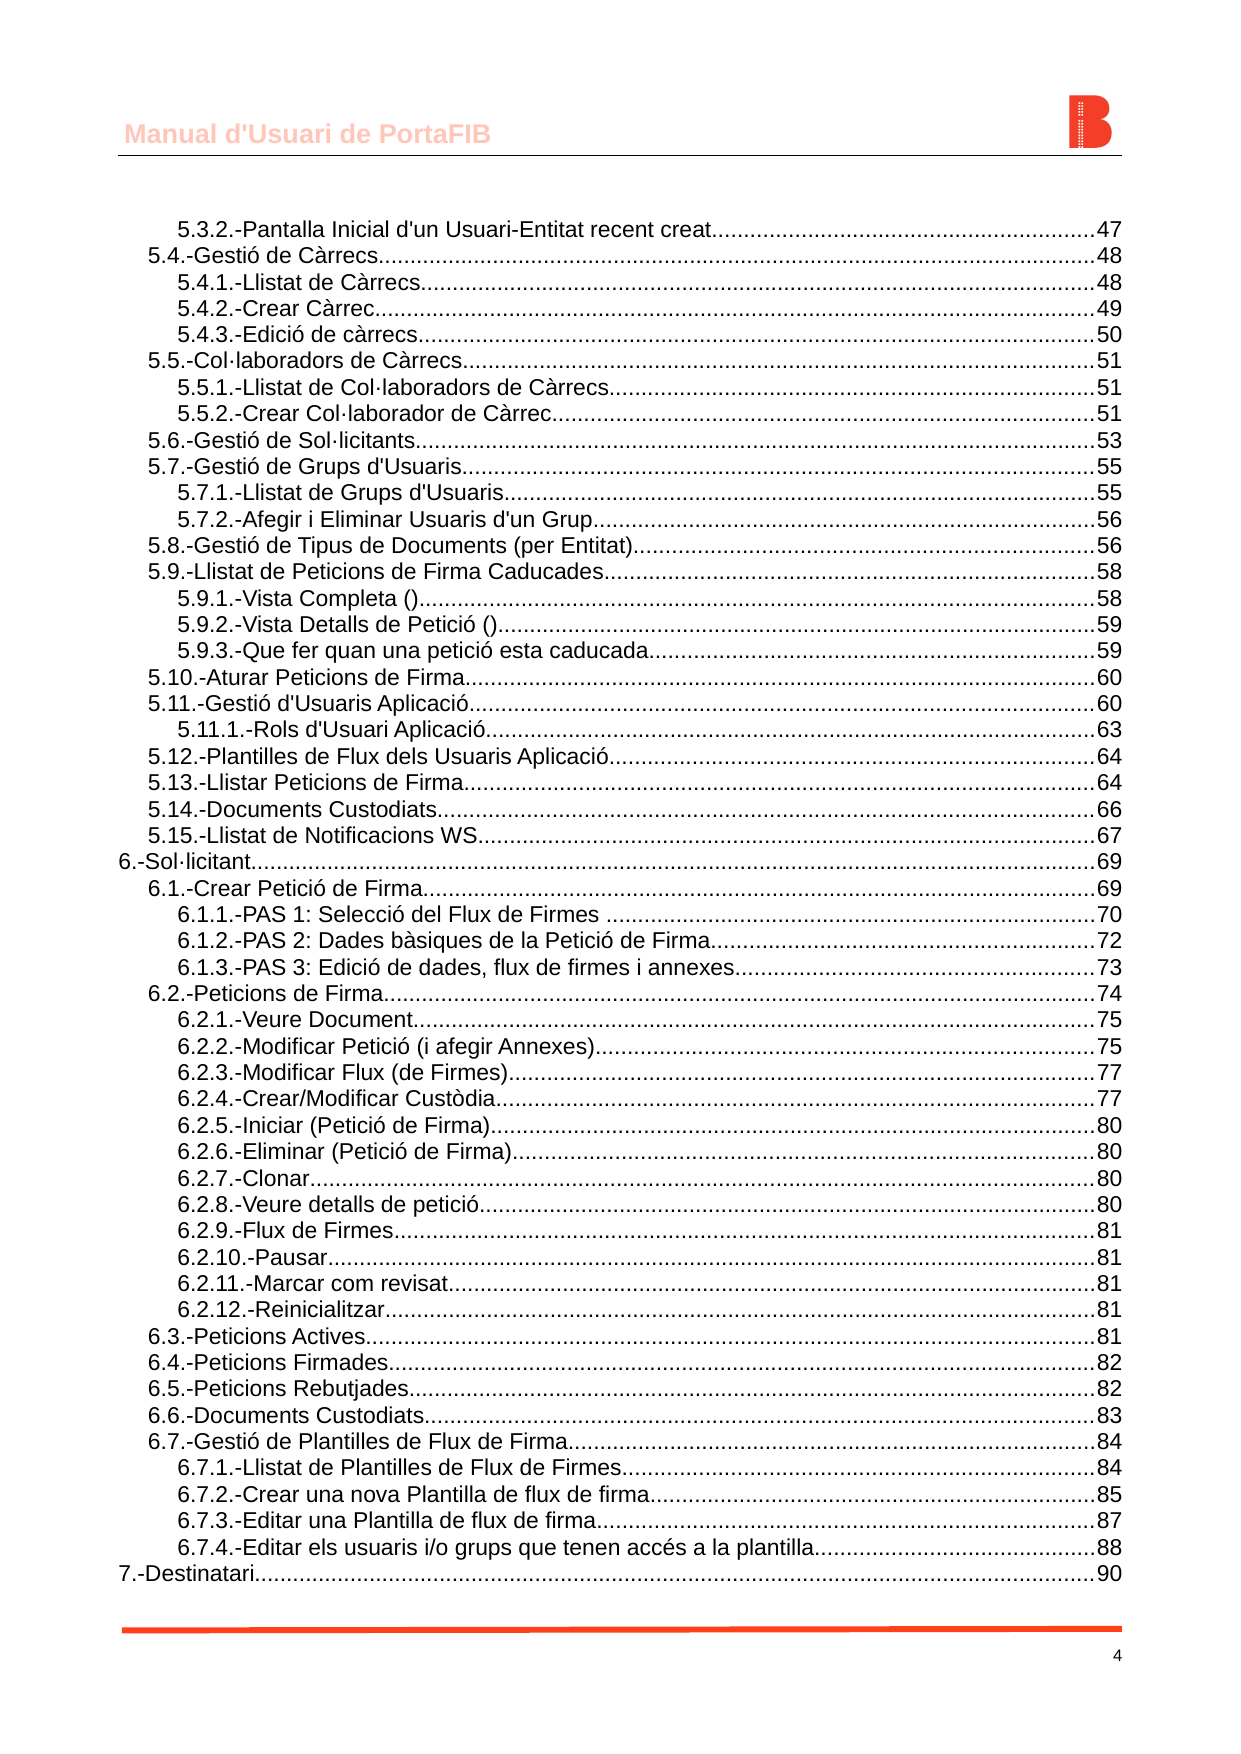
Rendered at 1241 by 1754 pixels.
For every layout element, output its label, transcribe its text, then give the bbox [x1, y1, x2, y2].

text 6.7.-Gestió de Plantilles de Flux de Firma 84 [148, 1428, 1122, 1454]
text 5.4.1.-Llistat de Càrrecs 48 [177, 268, 1122, 295]
text 6.2.2.-Modificar Petició (i afegir Annexes) 75 [177, 1033, 1122, 1059]
text 6.7.3.-Editar una Plantilla de flux de firma 87 [177, 1507, 1122, 1533]
text 6.2.1.-Veure Document 75 [177, 1006, 1122, 1033]
text 6.1.1.-PAS 1: Selecció del Flux de Firmes 70 [177, 901, 1122, 927]
text 6.7.4.-Editar els usuaris i/o grups que tenen accés a la plantilla 88 [177, 1533, 1122, 1560]
text 6.2.6.-Eliminar (Petició de Firma) 80 [177, 1138, 1122, 1164]
text 6.2.9.-Flux de Firmes 81 [177, 1217, 1122, 1243]
text 6.1.2.-PAS 2: Dades bàsiques de la Petició de Firma 72 [177, 927, 1122, 954]
text 5.9.-Llistat de Peticions de Firma Caducades 58 [148, 558, 1122, 585]
text 6.2.11.-Marcar com revisat 81 [177, 1270, 1122, 1296]
text 5.3.2.-Pantalla Inicial d'un Usuari-Entitat recent creat 47 [177, 216, 1122, 242]
text 5.5.-Col·laboradors de Càrrecs 51 [148, 347, 1122, 374]
text 6.2.3.-Modificar Flux (de Firmes) 77 [177, 1059, 1122, 1085]
text 5.9.2.-Vista Detalls de Petició () 59 [177, 611, 1122, 637]
text 6.2.5.-Iniciar (Petició de Firma) 80 [177, 1112, 1122, 1138]
text 5.7.1.-Llistat de Grups d'Usuaris 55 [177, 479, 1122, 506]
text 5.4.2.-Crear Càrrec 49 [177, 295, 1122, 321]
text 6.2.4.-Crear/Modificar Custòdia 77 [177, 1085, 1122, 1112]
text 6.3.-Peticions Actives 81 [148, 1323, 1122, 1349]
text 6.1.3.-PAS 3: Edició de dades, flux de firmes i annexes 73 [177, 954, 1122, 980]
text 6.2.-Peticions de Firma 74 [148, 980, 1122, 1006]
text 5.4.-Gestió de Càrrecs 48 [148, 242, 1122, 268]
text 5.5.1.-Llistat de Col·laboradors de Càrrecs 51 [177, 374, 1122, 400]
text 5.11.1.-Rols d'Usuari Aplicació 63 [177, 716, 1122, 743]
text 6.7.1.-Llistat de Plantilles de Flux de Firmes 84 [177, 1454, 1122, 1481]
text 5.11.-Gestió d'Usuaris Aplicació 60 [148, 690, 1122, 716]
text 7.-Destinatari 90 [118, 1560, 1122, 1586]
text 6.2.12.-Reinicialitzar 81 [177, 1296, 1122, 1323]
text 5.13.-Llistar Peticions de Firma 64 [148, 769, 1122, 796]
text 6.2.10.-Pausar 81 [177, 1243, 1122, 1270]
text 5.9.3.-Que fer quan una petició esta caducada 59 [177, 637, 1122, 664]
text 6.2.8.-Veure detalls de petició 80 [177, 1191, 1122, 1217]
text 6.2.7.-Clonar 80 [177, 1164, 1122, 1191]
text 5.10.-Aturar Peticions de Firma 60 [148, 664, 1122, 690]
text 5.12.-Plantilles de Flux dels Usuaris Aplicació 64 [148, 743, 1122, 769]
text 6.6.-Documents Custodiats 83 [148, 1402, 1122, 1428]
text 6.-Sol·licitant 69 [118, 848, 1122, 874]
text 5.8.-Gestió de Tipus de Documents (per Entitat) 56 [148, 532, 1122, 558]
text 5.14.-Documents Custodiats 66 [148, 796, 1122, 822]
text 5.7.2.-Afegir i Eliminar Usuaris d'un Grup 56 [177, 506, 1122, 532]
text 6.7.2.-Crear una nova Plantilla de flux de firma 85 [177, 1481, 1122, 1507]
text 5.6.-Gestió de Sol·licitants 53 [148, 427, 1122, 453]
text 5.5.2.-Crear Col·laborador de Càrrec 51 [177, 400, 1122, 427]
text 6.5.-Peticions Rebutjades 82 [148, 1375, 1122, 1402]
text 5.7.-Gestió de Grups d'Usuaris 55 [148, 453, 1122, 479]
text 5.4.3.-Edició de càrrecs 50 [177, 321, 1122, 347]
picture [1063, 94, 1117, 150]
text 6.1.-Crear Petició de Firma 69 [148, 874, 1122, 901]
text 6.4.-Peticions Firmades 82 [148, 1349, 1122, 1375]
text 5.9.1.-Vista Completa () 58 [177, 585, 1122, 611]
text 5.15.-Llistat de Notificacions WS 67 [148, 822, 1122, 848]
